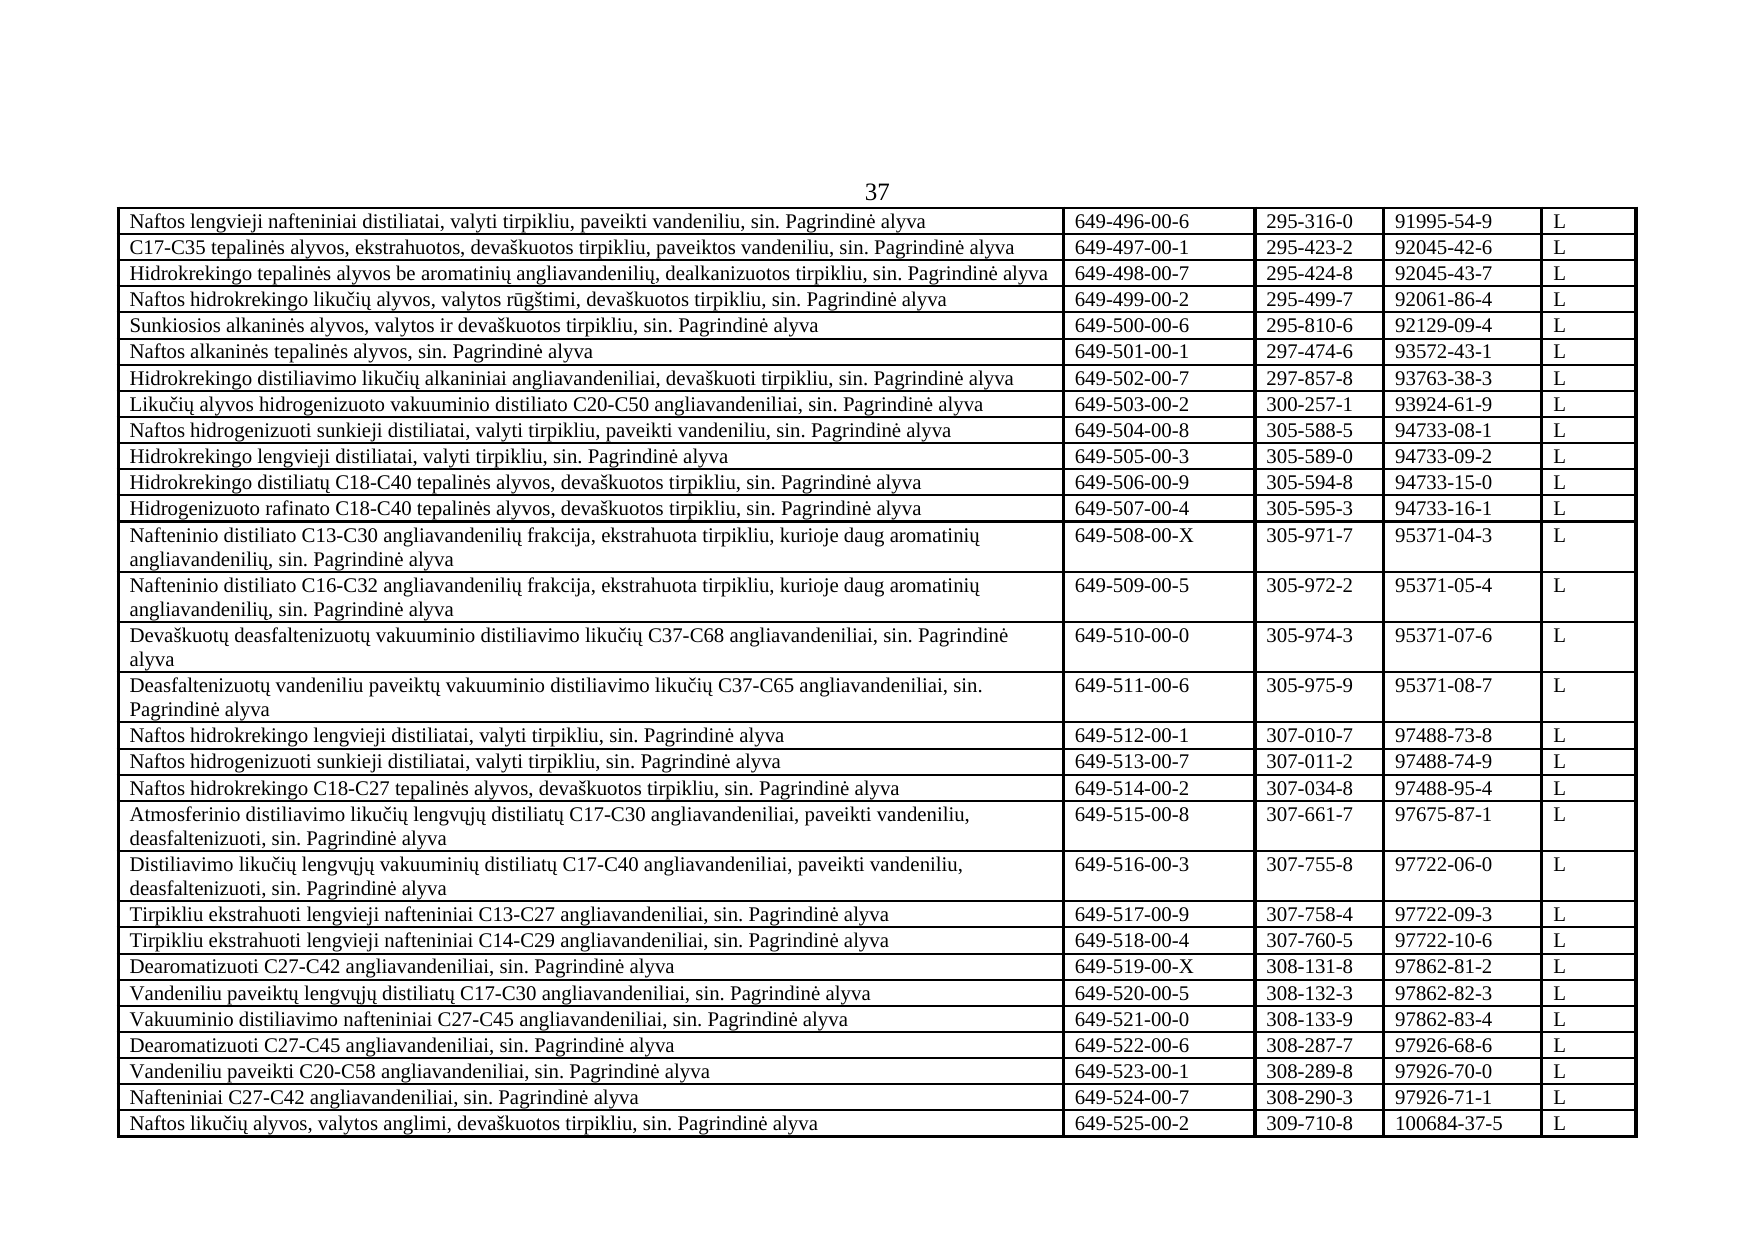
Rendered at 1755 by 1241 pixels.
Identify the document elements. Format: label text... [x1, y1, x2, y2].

table_cell 308-289-8 [1257, 1059, 1382, 1083]
table_cell Devaškuotų deasfaltenizuotų vakuuminio distiliavimo likučių C37-C68 angliavandeniliai, sin. Pagrindinė alyva [120, 623, 1062, 671]
table_cell 649-505-00-3 [1065, 444, 1253, 468]
table_cell 649-512-00-1 [1065, 723, 1253, 747]
table_cell 649-497-00-1 [1065, 235, 1253, 259]
table_cell L [1543, 902, 1634, 926]
table_cell Nafteniniai C27-C42 angliavandeniliai, sin. Pagrindinė alyva [120, 1085, 1062, 1109]
table_cell 307-760-5 [1257, 928, 1382, 952]
table_cell 92129-09-4 [1385, 313, 1540, 337]
table_cell 307-034-8 [1257, 776, 1382, 800]
table_cell 305-974-3 [1257, 623, 1382, 671]
table_cell 95371-04-3 [1385, 523, 1540, 571]
table_cell L [1543, 287, 1634, 311]
table_cell 305-595-3 [1257, 496, 1382, 520]
table_cell 307-010-7 [1257, 723, 1382, 747]
table_cell 649-522-00-6 [1065, 1033, 1253, 1057]
table_cell L [1543, 802, 1634, 850]
table_cell 295-423-2 [1257, 235, 1382, 259]
table_cell 94733-16-1 [1385, 496, 1540, 520]
table_cell 297-474-6 [1257, 340, 1382, 363]
table_cell Naftos alkaninės tepalinės alyvos, sin. Pagrindinė alyva [120, 340, 1062, 363]
table_cell 308-133-9 [1257, 1007, 1382, 1031]
table_cell 649-506-00-9 [1065, 470, 1253, 494]
table_cell 649-498-00-7 [1065, 261, 1253, 285]
table_cell 295-810-6 [1257, 313, 1382, 337]
table_cell 649-519-00-X [1065, 955, 1253, 978]
table_cell 649-504-00-8 [1065, 418, 1253, 442]
table_cell 309-710-8 [1257, 1111, 1382, 1135]
table_cell 97722-09-3 [1385, 902, 1540, 926]
table_cell 94733-15-0 [1385, 470, 1540, 494]
table_cell 97722-10-6 [1385, 928, 1540, 952]
table_cell 305-971-7 [1257, 523, 1382, 571]
table_cell Hidrokrekingo tepalinės alyvos be aromatinių angliavandenilių, dealkanizuotos tirpikliu, sin. Pagrindinė alyva [120, 261, 1062, 285]
table_cell 295-424-8 [1257, 261, 1382, 285]
table_cell L [1543, 340, 1634, 363]
table_cell 97675-87-1 [1385, 802, 1540, 850]
table_cell 97926-70-0 [1385, 1059, 1540, 1083]
table_cell L [1543, 673, 1634, 721]
table_cell 92045-42-6 [1385, 235, 1540, 259]
table_cell 93924-61-9 [1385, 392, 1540, 416]
table_cell Vakuuminio distiliavimo nafteniniai C27-C45 angliavandeniliai, sin. Pagrindinė alyva [120, 1007, 1062, 1031]
table_cell Tirpikliu ekstrahuoti lengvieji nafteniniai C13-C27 angliavandeniliai, sin. Pagrindinė alyva [120, 902, 1062, 926]
table_cell Deasfaltenizuotų vandeniliu paveiktų vakuuminio distiliavimo likučių C37-C65 angliavandeniliai, sin. Pagrindinė alyva [120, 673, 1062, 721]
table_cell L [1543, 418, 1634, 442]
table_cell C17-C35 tepalinės alyvos, ekstrahuotos, devaškuotos tirpikliu, paveiktos vandeniliu, sin. Pagrindinė alyva [120, 235, 1062, 259]
table_cell 94733-09-2 [1385, 444, 1540, 468]
table_cell L [1543, 1059, 1634, 1083]
table_cell Naftos hidrogenizuoti sunkieji distiliatai, valyti tirpikliu, paveikti vandeniliu, sin. Pagrindinė alyva [120, 418, 1062, 442]
table_cell 97488-95-4 [1385, 776, 1540, 800]
table_cell 649-511-00-6 [1065, 673, 1253, 721]
table_cell 649-499-00-2 [1065, 287, 1253, 311]
table_cell 97862-82-3 [1385, 981, 1540, 1005]
table_cell 300-257-1 [1257, 392, 1382, 416]
table_cell Vandeniliu paveikti C20-C58 angliavandeniliai, sin. Pagrindinė alyva [120, 1059, 1062, 1083]
table_cell Naftos hidrogenizuoti sunkieji distiliatai, valyti tirpikliu, sin. Pagrindinė alyva [120, 750, 1062, 773]
table_cell Hidrokrekingo distiliavimo likučių alkaniniai angliavandeniliai, devaškuoti tirpikliu, sin. Pagrindinė alyva [120, 366, 1062, 390]
table_cell 297-857-8 [1257, 366, 1382, 390]
table_cell L [1543, 955, 1634, 978]
table_cell 649-521-00-0 [1065, 1007, 1253, 1031]
table_cell 649-525-00-2 [1065, 1111, 1253, 1135]
table_cell 308-131-8 [1257, 955, 1382, 978]
table_cell 307-755-8 [1257, 852, 1382, 900]
table_cell L [1543, 523, 1634, 571]
table_cell 295-499-7 [1257, 287, 1382, 311]
table_cell 649-516-00-3 [1065, 852, 1253, 900]
table_cell Naftos lengvieji nafteniniai distiliatai, valyti tirpikliu, paveikti vandeniliu, sin. Pagrindinė alyva [120, 209, 1062, 233]
table_cell L [1543, 313, 1634, 337]
table_cell 305-972-2 [1257, 573, 1382, 621]
table_cell 649-502-00-7 [1065, 366, 1253, 390]
table_cell 305-975-9 [1257, 673, 1382, 721]
table_cell Atmosferinio distiliavimo likučių lengvųjų distiliatų C17-C30 angliavandeniliai, paveikti vandeniliu, deasfaltenizuoti, sin. Pagrindinė alyva [120, 802, 1062, 850]
table_cell L [1543, 1033, 1634, 1057]
table_cell 649-515-00-8 [1065, 802, 1253, 850]
table_cell L [1543, 981, 1634, 1005]
table_cell 97488-74-9 [1385, 750, 1540, 773]
table_cell Hidrokrekingo lengvieji distiliatai, valyti tirpikliu, sin. Pagrindinė alyva [120, 444, 1062, 468]
table_cell 95371-08-7 [1385, 673, 1540, 721]
table_cell Naftos hidrokrekingo likučių alyvos, valytos rūgštimi, devaškuotos tirpikliu, sin. Pagrindinė alyva [120, 287, 1062, 311]
table_cell Naftos likučių alyvos, valytos anglimi, devaškuotos tirpikliu, sin. Pagrindinė alyva [120, 1111, 1062, 1135]
table_cell 307-758-4 [1257, 902, 1382, 926]
table_cell L [1543, 852, 1634, 900]
table_cell Likučių alyvos hidrogenizuoto vakuuminio distiliato C20-C50 angliavandeniliai, sin. Pagrindinė alyva [120, 392, 1062, 416]
table_cell 649-524-00-7 [1065, 1085, 1253, 1109]
table_cell 91995-54-9 [1385, 209, 1540, 233]
table_cell 97488-73-8 [1385, 723, 1540, 747]
table_cell L [1543, 723, 1634, 747]
table_cell Vandeniliu paveiktų lengvųjų distiliatų C17-C30 angliavandeniliai, sin. Pagrindinė alyva [120, 981, 1062, 1005]
table_cell Dearomatizuoti C27-C42 angliavandeniliai, sin. Pagrindinė alyva [120, 955, 1062, 978]
table_cell 295-316-0 [1257, 209, 1382, 233]
table_cell 649-496-00-6 [1065, 209, 1253, 233]
table_cell 649-517-00-9 [1065, 902, 1253, 926]
table_cell Naftos hidrokrekingo C18-C27 tepalinės alyvos, devaškuotos tirpikliu, sin. Pagrindinė alyva [120, 776, 1062, 800]
table_cell 649-513-00-7 [1065, 750, 1253, 773]
table_cell 305-594-8 [1257, 470, 1382, 494]
table_cell L [1543, 470, 1634, 494]
table_cell 95371-07-6 [1385, 623, 1540, 671]
table_cell 649-523-00-1 [1065, 1059, 1253, 1083]
table_cell 649-507-00-4 [1065, 496, 1253, 520]
table_cell 649-503-00-2 [1065, 392, 1253, 416]
table_cell 305-588-5 [1257, 418, 1382, 442]
table_cell Sunkiosios alkaninės alyvos, valytos ir devaškuotos tirpikliu, sin. Pagrindinė alyva [120, 313, 1062, 337]
table_cell L [1543, 1007, 1634, 1031]
table_cell L [1543, 1085, 1634, 1109]
table_cell 649-500-00-6 [1065, 313, 1253, 337]
table_cell Dearomatizuoti C27-C45 angliavandeniliai, sin. Pagrindinė alyva [120, 1033, 1062, 1057]
table_cell L [1543, 623, 1634, 671]
table_cell Naftos hidrokrekingo lengvieji distiliatai, valyti tirpikliu, sin. Pagrindinė alyva [120, 723, 1062, 747]
table_cell L [1543, 444, 1634, 468]
table_cell Nafteninio distiliato C16-C32 angliavandenilių frakcija, ekstrahuota tirpikliu, kurioje daug aromatinių angliavandenilių, sin. Pagrindinė alyva [120, 573, 1062, 621]
table_cell Tirpikliu ekstrahuoti lengvieji nafteniniai C14-C29 angliavandeniliai, sin. Pagrindinė alyva [120, 928, 1062, 952]
table_cell 97862-81-2 [1385, 955, 1540, 978]
table_cell 649-509-00-5 [1065, 573, 1253, 621]
table_cell 95371-05-4 [1385, 573, 1540, 621]
table_cell 305-589-0 [1257, 444, 1382, 468]
table_cell L [1543, 496, 1634, 520]
table_cell Nafteninio distiliato C13-C30 angliavandenilių frakcija, ekstrahuota tirpikliu, kurioje daug aromatinių angliavandenilių, sin. Pagrindinė alyva [120, 523, 1062, 571]
table_cell 307-011-2 [1257, 750, 1382, 773]
table_cell 92061-86-4 [1385, 287, 1540, 311]
table_cell L [1543, 928, 1634, 952]
table_cell 100684-37-5 [1385, 1111, 1540, 1135]
table_cell 97926-71-1 [1385, 1085, 1540, 1109]
table_cell 308-287-7 [1257, 1033, 1382, 1057]
table_cell 649-518-00-4 [1065, 928, 1253, 952]
table_cell 97926-68-6 [1385, 1033, 1540, 1057]
table_cell Distiliavimo likučių lengvųjų vakuuminių distiliatų C17-C40 angliavandeniliai, paveikti vandeniliu, deasfaltenizuoti, sin. Pagrindinė alyva [120, 852, 1062, 900]
table_cell L [1543, 261, 1634, 285]
table_cell 97722-06-0 [1385, 852, 1540, 900]
table_cell 97862-83-4 [1385, 1007, 1540, 1031]
table_cell L [1543, 209, 1634, 233]
table_cell 92045-43-7 [1385, 261, 1540, 285]
table_cell L [1543, 573, 1634, 621]
table_cell L [1543, 750, 1634, 773]
table_cell 308-132-3 [1257, 981, 1382, 1005]
table_cell L [1543, 776, 1634, 800]
table_cell L [1543, 1111, 1634, 1135]
table_cell 93572-43-1 [1385, 340, 1540, 363]
table_cell L [1543, 235, 1634, 259]
table_cell 94733-08-1 [1385, 418, 1540, 442]
table_cell Hidrogenizuoto rafinato C18-C40 tepalinės alyvos, devaškuotos tirpikliu, sin. Pagrindinė alyva [120, 496, 1062, 520]
table_cell 649-510-00-0 [1065, 623, 1253, 671]
table_cell 93763-38-3 [1385, 366, 1540, 390]
table_cell L [1543, 392, 1634, 416]
table_cell 649-514-00-2 [1065, 776, 1253, 800]
table_cell L [1543, 366, 1634, 390]
table_cell 649-501-00-1 [1065, 340, 1253, 363]
table_cell 649-508-00-X [1065, 523, 1253, 571]
table_cell 308-290-3 [1257, 1085, 1382, 1109]
table_cell 649-520-00-5 [1065, 981, 1253, 1005]
table_cell Hidrokrekingo distiliatų C18-C40 tepalinės alyvos, devaškuotos tirpikliu, sin. Pagrindinė alyva [120, 470, 1062, 494]
table_cell 307-661-7 [1257, 802, 1382, 850]
